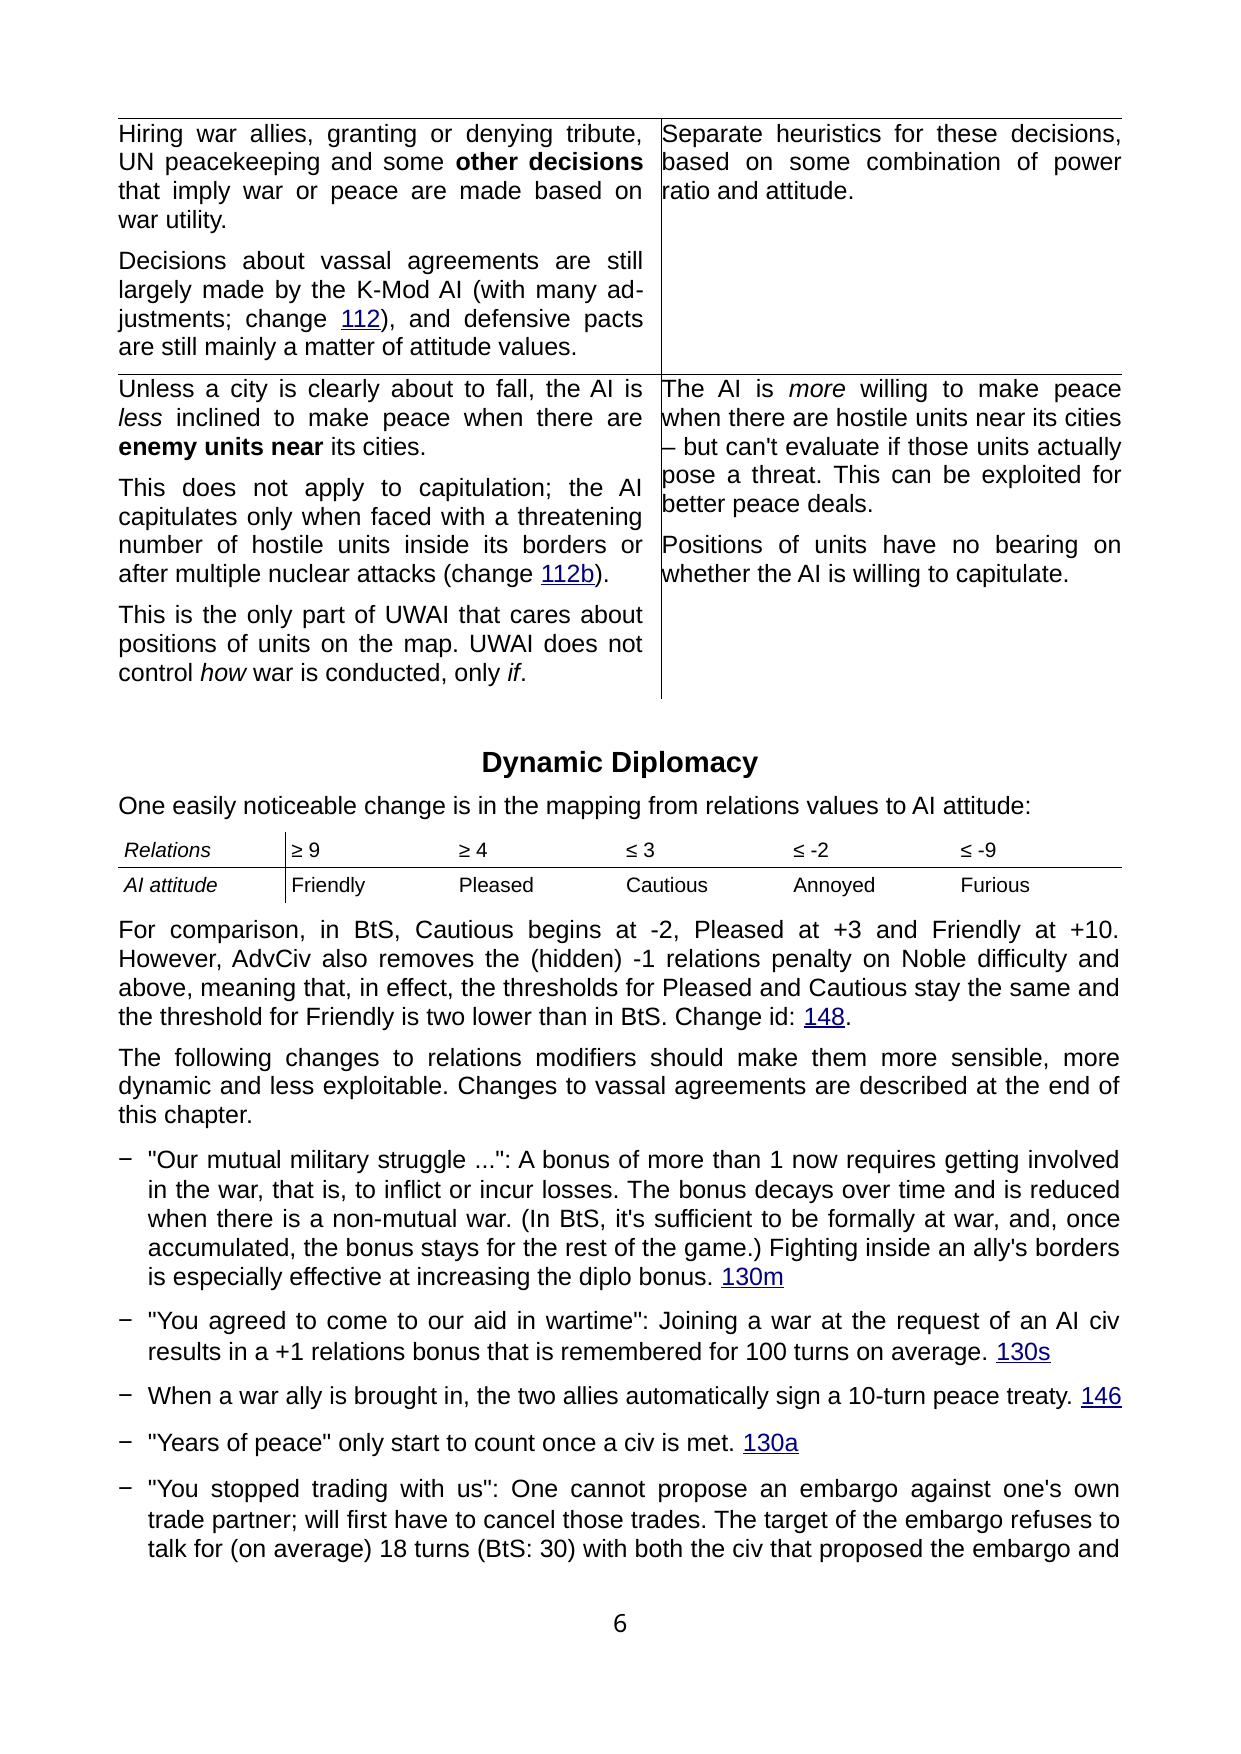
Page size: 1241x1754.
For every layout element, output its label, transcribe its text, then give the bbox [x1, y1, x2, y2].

text For comparison, in BtS, Cautious begins at -2, Pleased at +3 and Friendly at +10. However, AdvCiv also removes the (hidden) -1 relations penalty on Noble difficulty and above, meaning that, in effect, the thresholds for Pleased and Cautious stay the same and the threshold for Friendly is two lower than in BtS. Change id: 148. [118, 915, 1122, 1030]
table_cell Hiring war allies, granting or denying tribute, UN peacekeeping and some other decisions that imply war or peace are made based on war utility. Decisions about vassal agreements are still largely made by the K-Mod AI (with many ad­justments; change 112), and defensive pacts are still mainly a matter of attitude values. [118, 119, 661, 373]
table_cell Furious [955, 868, 1122, 903]
table_cell Cautious [620, 868, 787, 903]
table_cell Separate heuristics for these decisions, based on some combination of power ratio and attitude. [662, 119, 1122, 373]
table_cell Pleased [453, 868, 620, 903]
table_header ≤ 3 [620, 832, 787, 867]
table_header ≤ -9 [955, 832, 1122, 867]
text The following changes to relations modifiers should make them more sensible, more dynamic and less exploitable. Changes to vassal agreements are described at the end of this chapter. [118, 1043, 1122, 1129]
table_cell Friendly [286, 868, 453, 903]
list "You agreed to come to our aid in wartime": Joining a war at the request of an AI civ results in a +1 relations bonus that is remembered for 100 turns on average. 130s [118, 1303, 1122, 1366]
table_header ≥ 9 [286, 832, 453, 867]
table_cell AI attitude [118, 868, 285, 903]
text One easily noticeable change is in the mapping from relations values to AI attitude: [118, 791, 1122, 819]
table_header ≥ 4 [453, 832, 620, 867]
list "Years of peace" only start to count once a civ is met. 130a [118, 1424, 1122, 1458]
table_cell Annoyed [787, 868, 954, 903]
table_cell The AI is more willing to make peace when there are hostile units near its cities – but can't evaluate if those units actually pose a threat. This can be exploited for better peace deals. Positions of units have no bearing on whether the AI is willing to capitulate. [662, 375, 1122, 699]
list When a war ally is brought in, the two allies automatically sign a 10-turn peace treaty. 146 [118, 1378, 1122, 1412]
list "Our mutual military struggle ...": A bonus of more than 1 now requires getting involved in the war, that is, to inflict or incur losses. The bonus decays over time and is reduced when there is a non-mutual war. (In BtS, it's sufficient to be formally at war, and, once accumulated, the bonus stays for the rest of the game.) Fighting inside an ally's borders is especially effective at increasing the diplo bonus. 130m [118, 1141, 1122, 1290]
table_cell Unless a city is clearly about to fall, the AI is less inclined to make peace when there are enemy units near its cities. This does not apply to capitulation; the AI capitulates only when faced with a threatening number of hostile units inside its borders or after multiple nuclear attacks (change 112b). This is the only part of UWAI that cares about positions of units on the map. UWAI does not control how war is conducted, only if. [118, 375, 661, 699]
table_header ≤ -2 [787, 832, 954, 867]
subtitle Dynamic Diplomacy [118, 744, 1122, 778]
list "You stopped trading with us": One cannot propose an embargo against one's own trade partner; will first have to cancel those trades. The target of the embargo refuses to talk for (on average) 18 turns (BtS: 30) with both the civ that proposed the embargo and [118, 1471, 1122, 1562]
table_header Relations [118, 832, 285, 867]
